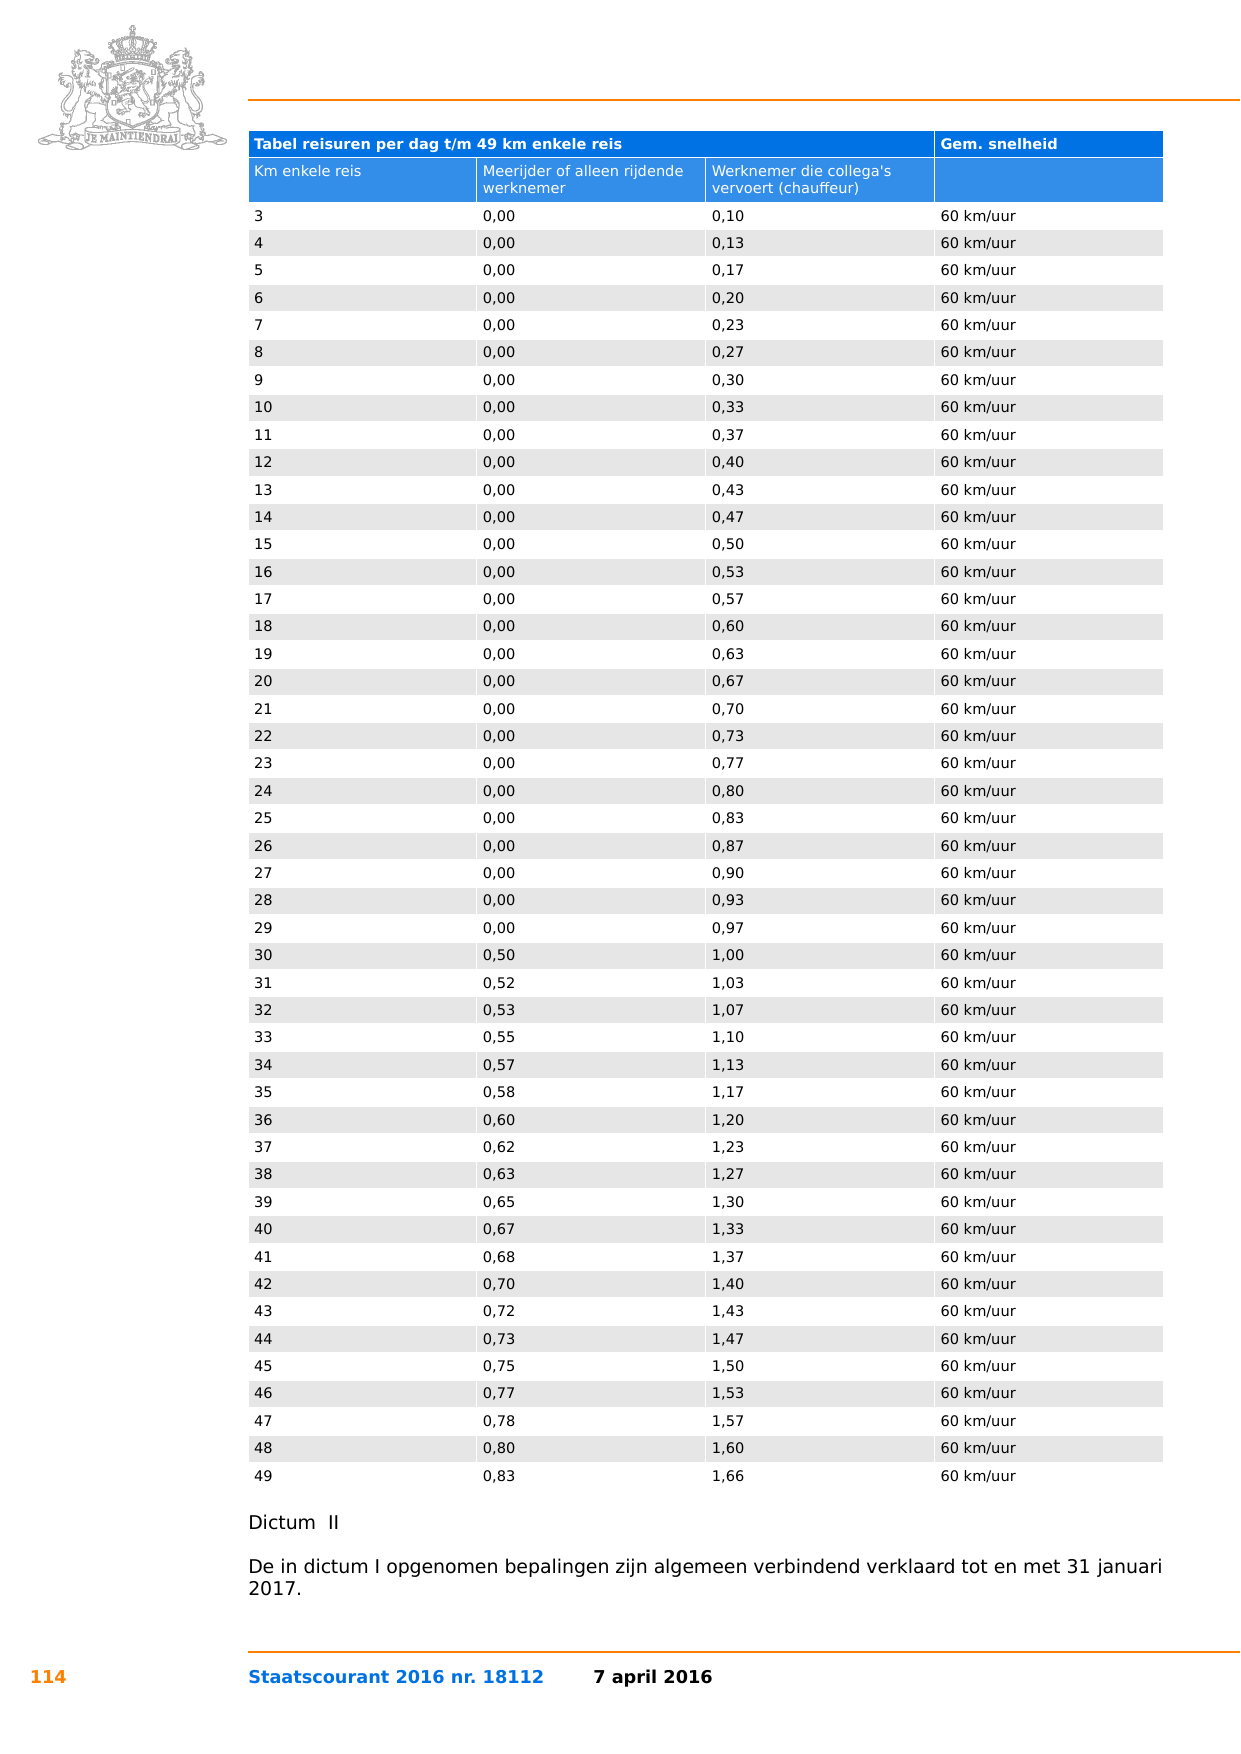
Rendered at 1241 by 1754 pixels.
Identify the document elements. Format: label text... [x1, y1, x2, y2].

table_cell 13 [249, 477, 476, 503]
table_cell 60 km/uur [935, 559, 1163, 585]
table_cell 38 [249, 1162, 476, 1188]
table_cell 60 km/uur [935, 723, 1163, 749]
table_cell 43 [249, 1299, 476, 1325]
table_cell 60 km/uur [935, 312, 1163, 339]
table_cell 0,80 [477, 1436, 705, 1462]
table_cell 60 km/uur [935, 586, 1163, 613]
table_cell 0,67 [706, 669, 934, 695]
table_cell 0,00 [477, 860, 705, 887]
table_cell 0,10 [706, 203, 934, 229]
table_cell 60 km/uur [935, 395, 1163, 421]
table_cell 0,53 [706, 559, 934, 585]
table_cell 0,23 [706, 312, 934, 339]
table_cell 0,00 [477, 696, 705, 722]
table_cell 0,00 [477, 614, 705, 640]
table_cell 1,23 [706, 1134, 934, 1161]
text Dictum II [248, 1512, 1163, 1534]
table_cell 0,83 [706, 805, 934, 832]
table_cell 1,20 [706, 1107, 934, 1133]
table_cell 0,00 [477, 340, 705, 366]
table_cell 60 km/uur [935, 1353, 1163, 1380]
table_cell 0,57 [706, 586, 934, 613]
table_cell 0,00 [477, 230, 705, 256]
table_cell 60 km/uur [935, 1079, 1163, 1106]
table_cell 60 km/uur [935, 531, 1163, 558]
table_cell 0,52 [477, 970, 705, 996]
table_cell 20 [249, 669, 476, 695]
table_cell 32 [249, 997, 476, 1023]
table_cell 60 km/uur [935, 888, 1163, 914]
table_cell 33 [249, 1025, 476, 1051]
table_cell 5 [249, 258, 476, 284]
table_cell 10 [249, 395, 476, 421]
table_cell 0,58 [477, 1079, 705, 1106]
table_cell 60 km/uur [935, 1052, 1163, 1078]
table_cell 0,67 [477, 1216, 705, 1243]
table_cell 0,57 [477, 1052, 705, 1078]
table_cell 0,65 [477, 1189, 705, 1215]
table_cell 12 [249, 449, 476, 476]
table_cell 0,00 [477, 641, 705, 667]
table_cell 40 [249, 1216, 476, 1243]
table_cell 1,53 [706, 1381, 934, 1407]
table_cell 0,73 [477, 1326, 705, 1352]
table_cell 60 km/uur [935, 860, 1163, 887]
table_cell 7 [249, 312, 476, 339]
table_cell Werknemer die collega's vervoert (chauffeur) [706, 158, 934, 202]
table_cell 0,00 [477, 477, 705, 503]
table_cell 0,00 [477, 805, 705, 832]
table_cell 15 [249, 531, 476, 558]
table_cell 60 km/uur [935, 1463, 1163, 1489]
table_cell 0,43 [706, 477, 934, 503]
table_cell 60 km/uur [935, 1189, 1163, 1215]
table_cell 6 [249, 285, 476, 311]
table_cell 0,37 [706, 422, 934, 448]
table_cell 1,27 [706, 1162, 934, 1188]
table_cell 0,77 [706, 751, 934, 777]
table_cell 0,33 [706, 395, 934, 421]
table_cell 49 [249, 1463, 476, 1489]
table_cell 1,60 [706, 1436, 934, 1462]
table_cell 60 km/uur [935, 230, 1163, 256]
table_cell 0,83 [477, 1463, 705, 1489]
table_cell 0,20 [706, 285, 934, 311]
table_cell 60 km/uur [935, 1326, 1163, 1352]
table_cell 0,53 [477, 997, 705, 1023]
table_cell 22 [249, 723, 476, 749]
table_cell 23 [249, 751, 476, 777]
table_cell 1,00 [706, 943, 934, 969]
table_cell 0,87 [706, 833, 934, 859]
table_cell 0,13 [706, 230, 934, 256]
table_cell 0,97 [706, 915, 934, 941]
table_cell 0,50 [477, 943, 705, 969]
table_cell 60 km/uur [935, 422, 1163, 448]
table_cell 26 [249, 833, 476, 859]
table_cell Km enkele reis [249, 158, 476, 202]
table_header Tabel reisuren per dag t/m 49 km enkele reis [249, 131, 934, 157]
table_cell 1,57 [706, 1408, 934, 1434]
table_cell 42 [249, 1271, 476, 1297]
table_cell 60 km/uur [935, 1134, 1163, 1161]
table_cell 0,50 [706, 531, 934, 558]
table_cell 60 km/uur [935, 1271, 1163, 1297]
table_cell 44 [249, 1326, 476, 1352]
table_cell 60 km/uur [935, 1025, 1163, 1051]
table_cell 27 [249, 860, 476, 887]
table_cell 0,70 [706, 696, 934, 722]
table_cell 0,55 [477, 1025, 705, 1051]
table_cell 0,40 [706, 449, 934, 476]
table_cell 0,63 [477, 1162, 705, 1188]
table_cell 60 km/uur [935, 614, 1163, 640]
table_cell 60 km/uur [935, 1408, 1163, 1434]
table_cell 60 km/uur [935, 669, 1163, 695]
table_cell 1,33 [706, 1216, 934, 1243]
table_cell 0,60 [477, 1107, 705, 1133]
table_cell 60 km/uur [935, 696, 1163, 722]
table_cell 60 km/uur [935, 1244, 1163, 1270]
table_cell 29 [249, 915, 476, 941]
table_cell 60 km/uur [935, 641, 1163, 667]
table_cell 0,00 [477, 258, 705, 284]
table_cell 0,00 [477, 559, 705, 585]
table_cell 8 [249, 340, 476, 366]
table_cell 0,00 [477, 504, 705, 530]
table_cell 1,40 [706, 1271, 934, 1297]
table_cell 0,00 [477, 586, 705, 613]
table_cell 0,63 [706, 641, 934, 667]
table_cell 0,00 [477, 915, 705, 941]
table_cell 0,00 [477, 669, 705, 695]
table_cell 3 [249, 203, 476, 229]
table_cell 60 km/uur [935, 915, 1163, 941]
table_cell 0,77 [477, 1381, 705, 1407]
text De in dictum I opgenomen bepalingen zijn algemeen verbindend verklaard tot en met 31 januari 2017. [248, 1556, 1163, 1600]
table_cell 0,00 [477, 285, 705, 311]
table_cell 1,13 [706, 1052, 934, 1078]
table_cell 0,27 [706, 340, 934, 366]
table_cell 0,30 [706, 367, 934, 393]
table_cell 0,00 [477, 312, 705, 339]
table_cell 14 [249, 504, 476, 530]
table_cell 0,00 [477, 203, 705, 229]
table_cell 60 km/uur [935, 805, 1163, 832]
table_cell 0,80 [706, 778, 934, 804]
table_cell 60 km/uur [935, 1299, 1163, 1325]
table_cell 60 km/uur [935, 340, 1163, 366]
table_cell 60 km/uur [935, 1381, 1163, 1407]
table_header Gem. snelheid [935, 131, 1163, 157]
table_cell Meerijder of alleen rijdende werknemer [477, 158, 705, 202]
table_cell 60 km/uur [935, 258, 1163, 284]
table_cell 30 [249, 943, 476, 969]
table_cell 0,00 [477, 778, 705, 804]
table_cell 18 [249, 614, 476, 640]
table_cell 34 [249, 1052, 476, 1078]
table_cell 60 km/uur [935, 449, 1163, 476]
table_cell 31 [249, 970, 476, 996]
table_cell 17 [249, 586, 476, 613]
table_cell 0,47 [706, 504, 934, 530]
table_cell 41 [249, 1244, 476, 1270]
table_cell 60 km/uur [935, 203, 1163, 229]
table_cell 36 [249, 1107, 476, 1133]
table_cell 60 km/uur [935, 1436, 1163, 1462]
table_cell 0,17 [706, 258, 934, 284]
table_cell 0,00 [477, 395, 705, 421]
table_cell 60 km/uur [935, 1216, 1163, 1243]
table_cell 60 km/uur [935, 285, 1163, 311]
table_cell 60 km/uur [935, 367, 1163, 393]
table_cell 0,62 [477, 1134, 705, 1161]
table_cell 25 [249, 805, 476, 832]
table_cell 0,00 [477, 422, 705, 448]
table_cell 0,00 [477, 449, 705, 476]
table_cell 60 km/uur [935, 970, 1163, 996]
table_cell 1,30 [706, 1189, 934, 1215]
table_cell 24 [249, 778, 476, 804]
table_cell 9 [249, 367, 476, 393]
table_cell 0,00 [477, 888, 705, 914]
table_cell 37 [249, 1134, 476, 1161]
table_cell 19 [249, 641, 476, 667]
table_cell 1,03 [706, 970, 934, 996]
picture [38, 25, 227, 150]
table_cell 0,72 [477, 1299, 705, 1325]
table_cell 0,00 [477, 751, 705, 777]
table_cell 1,43 [706, 1299, 934, 1325]
table_cell 0,70 [477, 1271, 705, 1297]
table_cell 45 [249, 1353, 476, 1380]
table_cell 60 km/uur [935, 833, 1163, 859]
table_cell 21 [249, 696, 476, 722]
table_cell 0,78 [477, 1408, 705, 1434]
table_cell 1,47 [706, 1326, 934, 1352]
table_cell 47 [249, 1408, 476, 1434]
table_cell 46 [249, 1381, 476, 1407]
table_cell 60 km/uur [935, 477, 1163, 503]
table_cell 1,17 [706, 1079, 934, 1106]
table_cell 60 km/uur [935, 997, 1163, 1023]
table_cell 60 km/uur [935, 943, 1163, 969]
table_cell 0,00 [477, 723, 705, 749]
table_cell 11 [249, 422, 476, 448]
table_cell [935, 158, 1163, 202]
table_cell 60 km/uur [935, 504, 1163, 530]
table_cell 0,73 [706, 723, 934, 749]
table_cell 60 km/uur [935, 1162, 1163, 1188]
table_cell 35 [249, 1079, 476, 1106]
table_cell 0,75 [477, 1353, 705, 1380]
table_cell 0,60 [706, 614, 934, 640]
table_cell 60 km/uur [935, 751, 1163, 777]
table_cell 0,00 [477, 833, 705, 859]
table_cell 39 [249, 1189, 476, 1215]
table_cell 0,90 [706, 860, 934, 887]
table_cell 60 km/uur [935, 778, 1163, 804]
table_cell 0,68 [477, 1244, 705, 1270]
table_cell 16 [249, 559, 476, 585]
table_cell 1,37 [706, 1244, 934, 1270]
table_cell 0,00 [477, 531, 705, 558]
table_cell 48 [249, 1436, 476, 1462]
table_cell 0,00 [477, 367, 705, 393]
table_cell 1,50 [706, 1353, 934, 1380]
table_cell 1,10 [706, 1025, 934, 1051]
table_cell 1,66 [706, 1463, 934, 1489]
table_cell 60 km/uur [935, 1107, 1163, 1133]
table_cell 4 [249, 230, 476, 256]
table_cell 1,07 [706, 997, 934, 1023]
table_cell 28 [249, 888, 476, 914]
table_cell 0,93 [706, 888, 934, 914]
